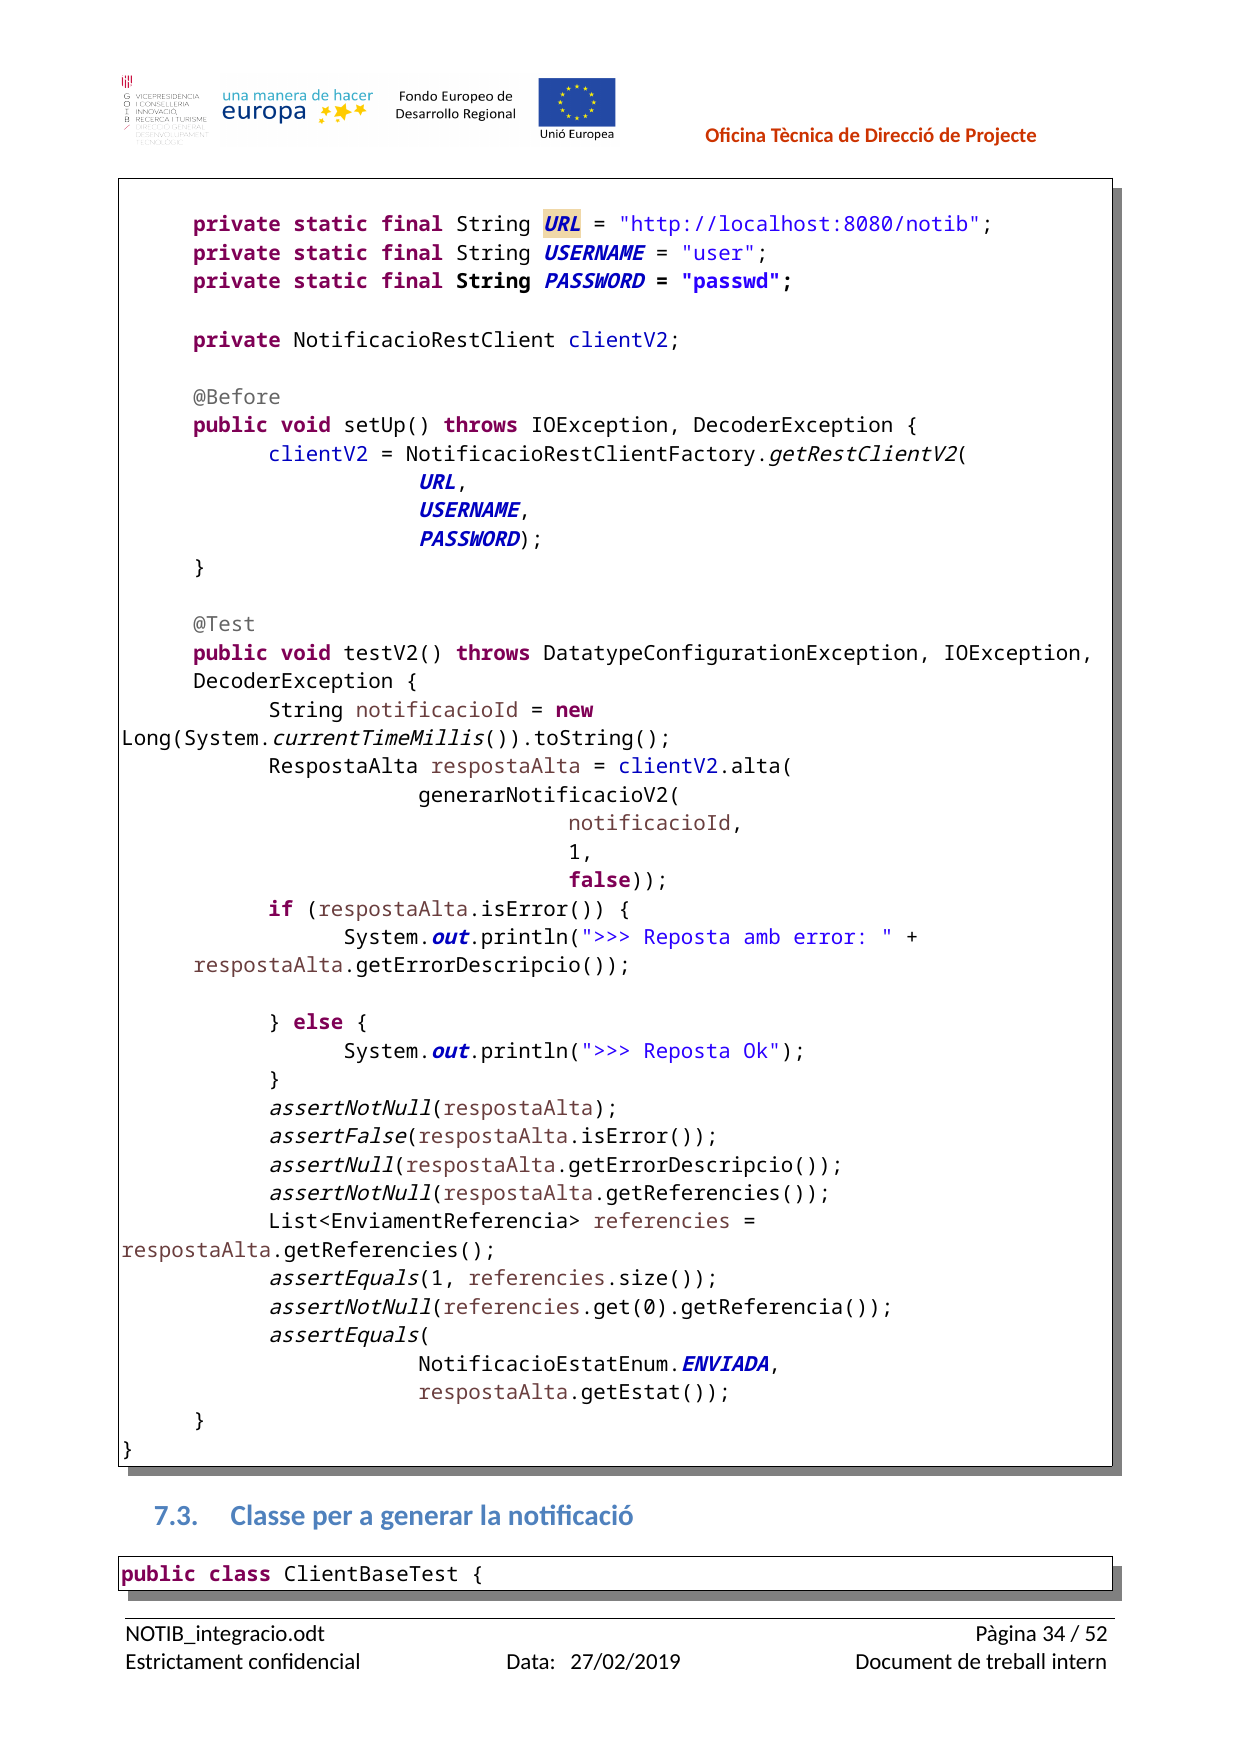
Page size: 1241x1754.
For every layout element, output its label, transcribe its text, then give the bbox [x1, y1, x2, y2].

text generarNotificacioV2( [119, 777, 1112, 805]
subtitle Classe per a generar la notificació [153, 1497, 1122, 1532]
text assertNull(respostaAlta.getErrorDescripcio()); [119, 1147, 1112, 1175]
text assertNotNull(respostaAlta.getReferencies()); [119, 1175, 1112, 1203]
text assertFalse(respostaAlta.isError()); [119, 1118, 1112, 1147]
picture [118, 73, 213, 147]
text assertEquals( [119, 1317, 1112, 1346]
text false)); [119, 862, 1112, 891]
text private static final String PASSWORD = "passwd"; [119, 263, 1112, 294]
text PASSWORD); [119, 521, 1112, 549]
text } else { [119, 1004, 1112, 1033]
text private static final String URL = "http://localhost:8080/notib"; [119, 206, 1112, 234]
text assertNotNull(referencies.get(0).getReferencia()); [119, 1289, 1112, 1317]
text USERNAME, [119, 493, 1112, 521]
text String notificacioId = new Long(System.currentTimeMillis()).toString(); [119, 692, 1112, 748]
text if (respostaAlta.isError()) { [119, 891, 1112, 919]
text public void testV2() throws DatatypeConfigurationException, IOException, DecoderException { [119, 635, 1112, 692]
text } [119, 1403, 1112, 1431]
text @Test [119, 606, 1112, 635]
text 1, [119, 834, 1112, 862]
text RespostaAlta respostaAlta = clientV2.alta( [119, 748, 1112, 777]
text clientV2 = NotificacioRestClientFactory.getRestClientV2( [119, 436, 1112, 464]
text public class ClientBaseTest { [119, 1557, 1112, 1590]
text assertNotNull(respostaAlta); [119, 1090, 1112, 1118]
text respostaAlta.getEstat()); [119, 1374, 1112, 1403]
text } [119, 1431, 1112, 1466]
text public void setUp() throws IOException, DecoderException { [119, 407, 1112, 436]
text URL, [119, 464, 1112, 493]
text System.out.println(">>> Reposta amb error: " + respostaAlta.getErrorDescripcio()); [119, 919, 1112, 979]
text private static final String USERNAME = "user"; [119, 234, 1112, 263]
text NotificacioEstatEnum.ENVIADA, [119, 1346, 1112, 1374]
text notificacioId, [119, 805, 1112, 834]
text assertEquals(1, referencies.size()); [119, 1260, 1112, 1289]
text private NotificacioRestClient clientV2; [119, 322, 1112, 353]
text } [119, 1061, 1112, 1090]
text } [119, 549, 1112, 581]
text @Before [119, 379, 1112, 407]
picture [219, 73, 621, 147]
text System.out.println(">>> Reposta Ok"); [119, 1033, 1112, 1061]
text List<EnviamentReferencia> referencies = respostaAlta.getReferencies(); [119, 1203, 1112, 1260]
